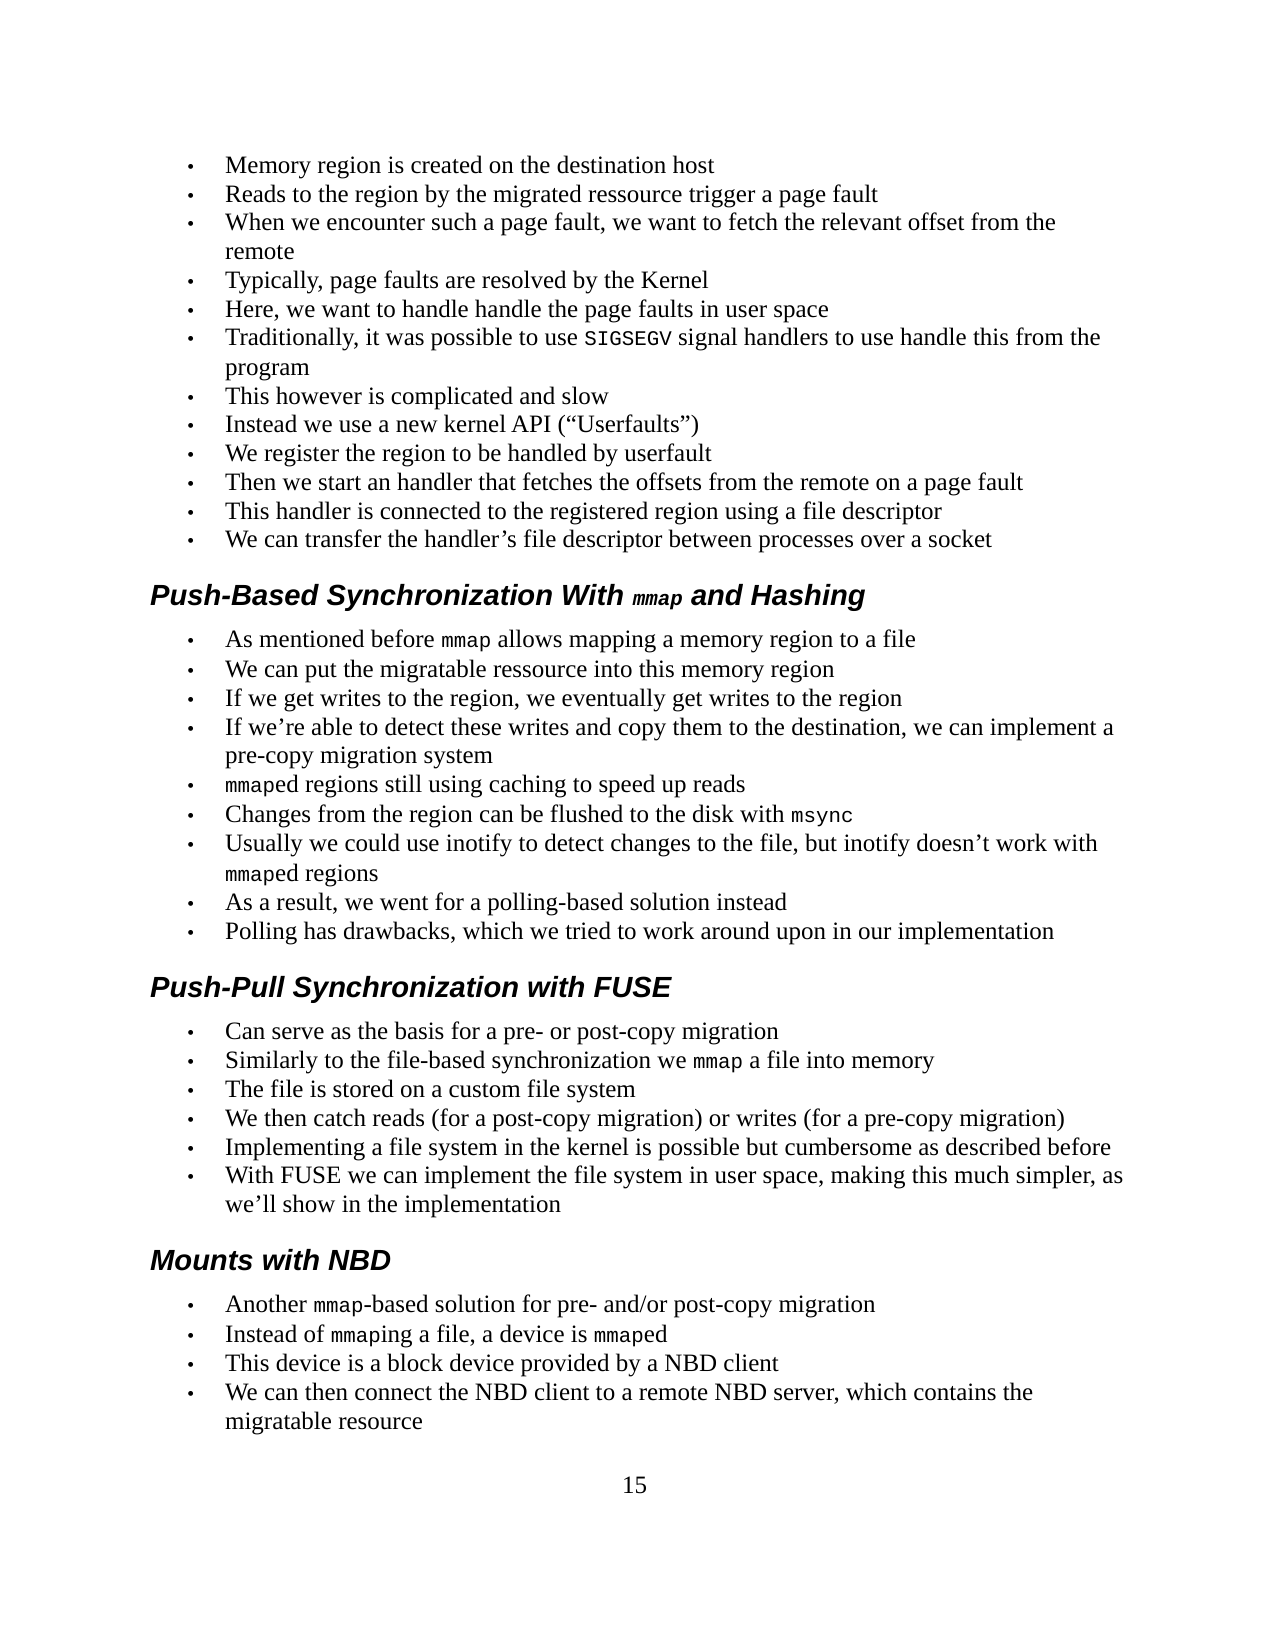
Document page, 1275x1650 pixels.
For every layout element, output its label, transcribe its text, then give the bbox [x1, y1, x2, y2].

list As mentioned before mmap allows mapping a memory region to a file [187, 624, 1125, 654]
list Polling has drawbacks, which we tried to work around upon in our implementation [187, 916, 1125, 945]
list Then we start an handler that fetches the offsets from the remote on a page fault [187, 467, 1125, 496]
list We then catch reads (for a post-copy migration) or writes (for a pre-copy migration) [187, 1103, 1125, 1132]
list We register the region to be handled by userfault [187, 438, 1125, 467]
list Here, we want to handle handle the page faults in user space [187, 294, 1125, 322]
subtitle Push-Pull Synchronization with FUSE [150, 970, 1125, 1003]
list mmaped regions still using caching to speed up reads [187, 769, 1125, 799]
list As a result, we went for a polling-based solution instead [187, 887, 1125, 916]
list Typically, page faults are resolved by the Kernel [187, 265, 1125, 294]
list The file is stored on a custom file system [187, 1074, 1125, 1103]
list This however is complicated and slow [187, 381, 1125, 409]
list Instead we use a new kernel API (“Userfaults”) [187, 409, 1125, 438]
list If we’re able to detect these writes and copy them to the destination, we can implement a pre-copy migration system [187, 712, 1125, 769]
list Can serve as the basis for a pre- or post-copy migration [187, 1016, 1125, 1045]
list We can then connect the NBD client to a remote NBD server, which contains the migratable resource [187, 1377, 1125, 1434]
list If we get writes to the region, we eventually get writes to the region [187, 683, 1125, 712]
list Instead of mmaping a file, a device is mmaped [187, 1319, 1125, 1348]
subtitle Mounts with NBD [150, 1243, 1125, 1277]
list Traditionally, it was possible to use SIGSEGV signal handlers to use handle this from the program [187, 322, 1125, 381]
list Reads to the region by the migrated ressource trigger a page fault [187, 179, 1125, 207]
list This handler is connected to the registered region using a file descriptor [187, 496, 1125, 524]
list With FUSE we can implement the file system in user space, making this much simpler, as we’ll show in the implementation [187, 1161, 1125, 1218]
list Another mmap-based solution for pre- and/or post-copy migration [187, 1289, 1125, 1319]
list Similarly to the file-based synchronization we mmap a file into memory [187, 1045, 1125, 1074]
list When we encounter such a page fault, we want to fetch the relevant offset from the remote [187, 207, 1125, 265]
list Changes from the region can be flushed to the disk with msync [187, 799, 1125, 828]
list We can put the migratable ressource into this memory region [187, 654, 1125, 683]
list Usually we could use inotify to detect changes to the file, but inotify doesn’t work with mmaped regions [187, 828, 1125, 887]
list This device is a block device provided by a NBD client [187, 1348, 1125, 1377]
list We can transfer the handler’s file descriptor between processes over a socket [187, 524, 1125, 553]
subtitle Push-Based Synchronization With mmap and Hashing [150, 578, 1125, 612]
list Memory region is created on the destination host [187, 150, 1125, 179]
list Implementing a file system in the kernel is possible but cumbersome as described before [187, 1132, 1125, 1161]
